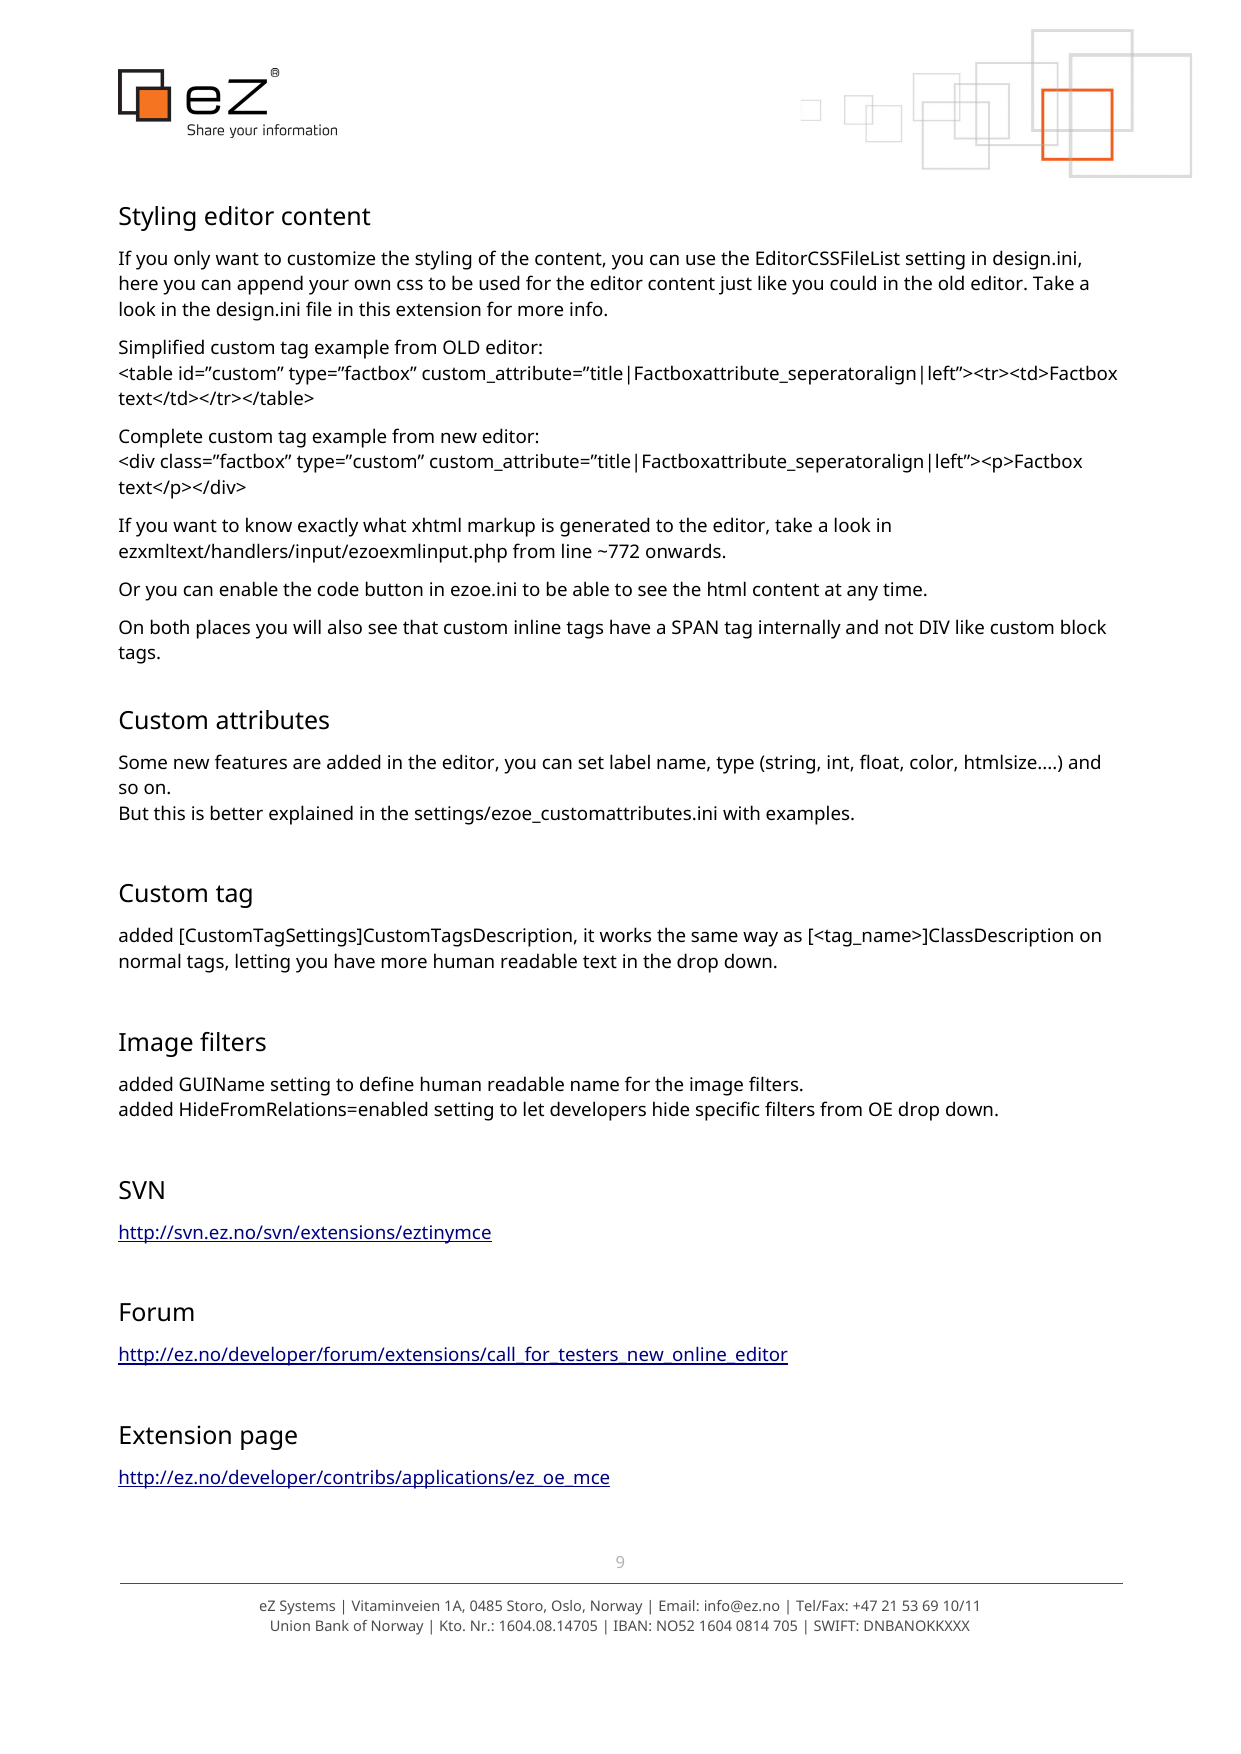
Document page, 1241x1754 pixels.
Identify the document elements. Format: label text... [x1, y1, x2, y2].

text http://svn.ez.no/svn/extensions/eztinymce [118, 1219, 1122, 1244]
text Complete custom tag example from new editor: <div class=”factbox” type=”custom” custom_attribute=”title|Factboxattribute_seperatoralign|left”><p>Factbox text</p></div> [118, 423, 1122, 500]
text added [CustomTagSettings]CustomTagsDescription, it works the same way as [<tag_name>]ClassDescription on normal tags, letting you have more human readable text in the drop down. [118, 923, 1122, 974]
text Simplified custom tag example from OLD editor: <table id=”custom” type=”factbox” custom_attribute=”title|Factboxattribute_seperatoralign|left”><tr><td>Factbox text</td></tr></table> [118, 334, 1122, 411]
text But this is better explained in the settings/ezoe_customattributes.ini with examples. [118, 800, 1122, 826]
text If you only want to customize the styling of the content, you can use the EditorCSSFileList setting in design.ini, here you can append your own css to be used for the editor content just like you could in the old editor. Take a look in the design.ini file in this extension for more info. [118, 245, 1122, 322]
text added HideFromRelations=enabled setting to let developers hide specific filters from OE drop down. [118, 1096, 1122, 1122]
subtitle Styling editor content [118, 199, 1122, 233]
picture [118, 68, 442, 187]
subtitle Image filters [118, 1024, 1122, 1058]
text http://ez.no/developer/forum/extensions/call_for_testers_new_online_editor [118, 1342, 1122, 1367]
text If you want to know exactly what xhtml markup is generated to the editor, take a look in ezxmltext/handlers/input/ezoexmlinput.php from line ~772 onwards. [118, 512, 1122, 563]
subtitle Custom attributes [118, 702, 1122, 737]
subtitle Custom tag [118, 876, 1122, 910]
subtitle Extension page [118, 1418, 1122, 1452]
text Some new features are added in the editor, you can set label name, type (string, int, float, color, htmlsize....) and so on. [118, 749, 1122, 800]
subtitle Forum [118, 1295, 1122, 1329]
subtitle SVN [118, 1172, 1122, 1206]
picture [800, 29, 1193, 178]
text Or you can enable the code button in ezoe.ini to be able to see the html content at any time. [118, 576, 1122, 601]
text http://ez.no/developer/contribs/applications/ez_oe_mce [118, 1464, 1122, 1490]
text added GUIName setting to define human readable name for the image filters. [118, 1071, 1122, 1096]
text On both places you will also see that custom inline tags have a SPAN tag internally and not DIV like custom block tags. [118, 614, 1122, 665]
